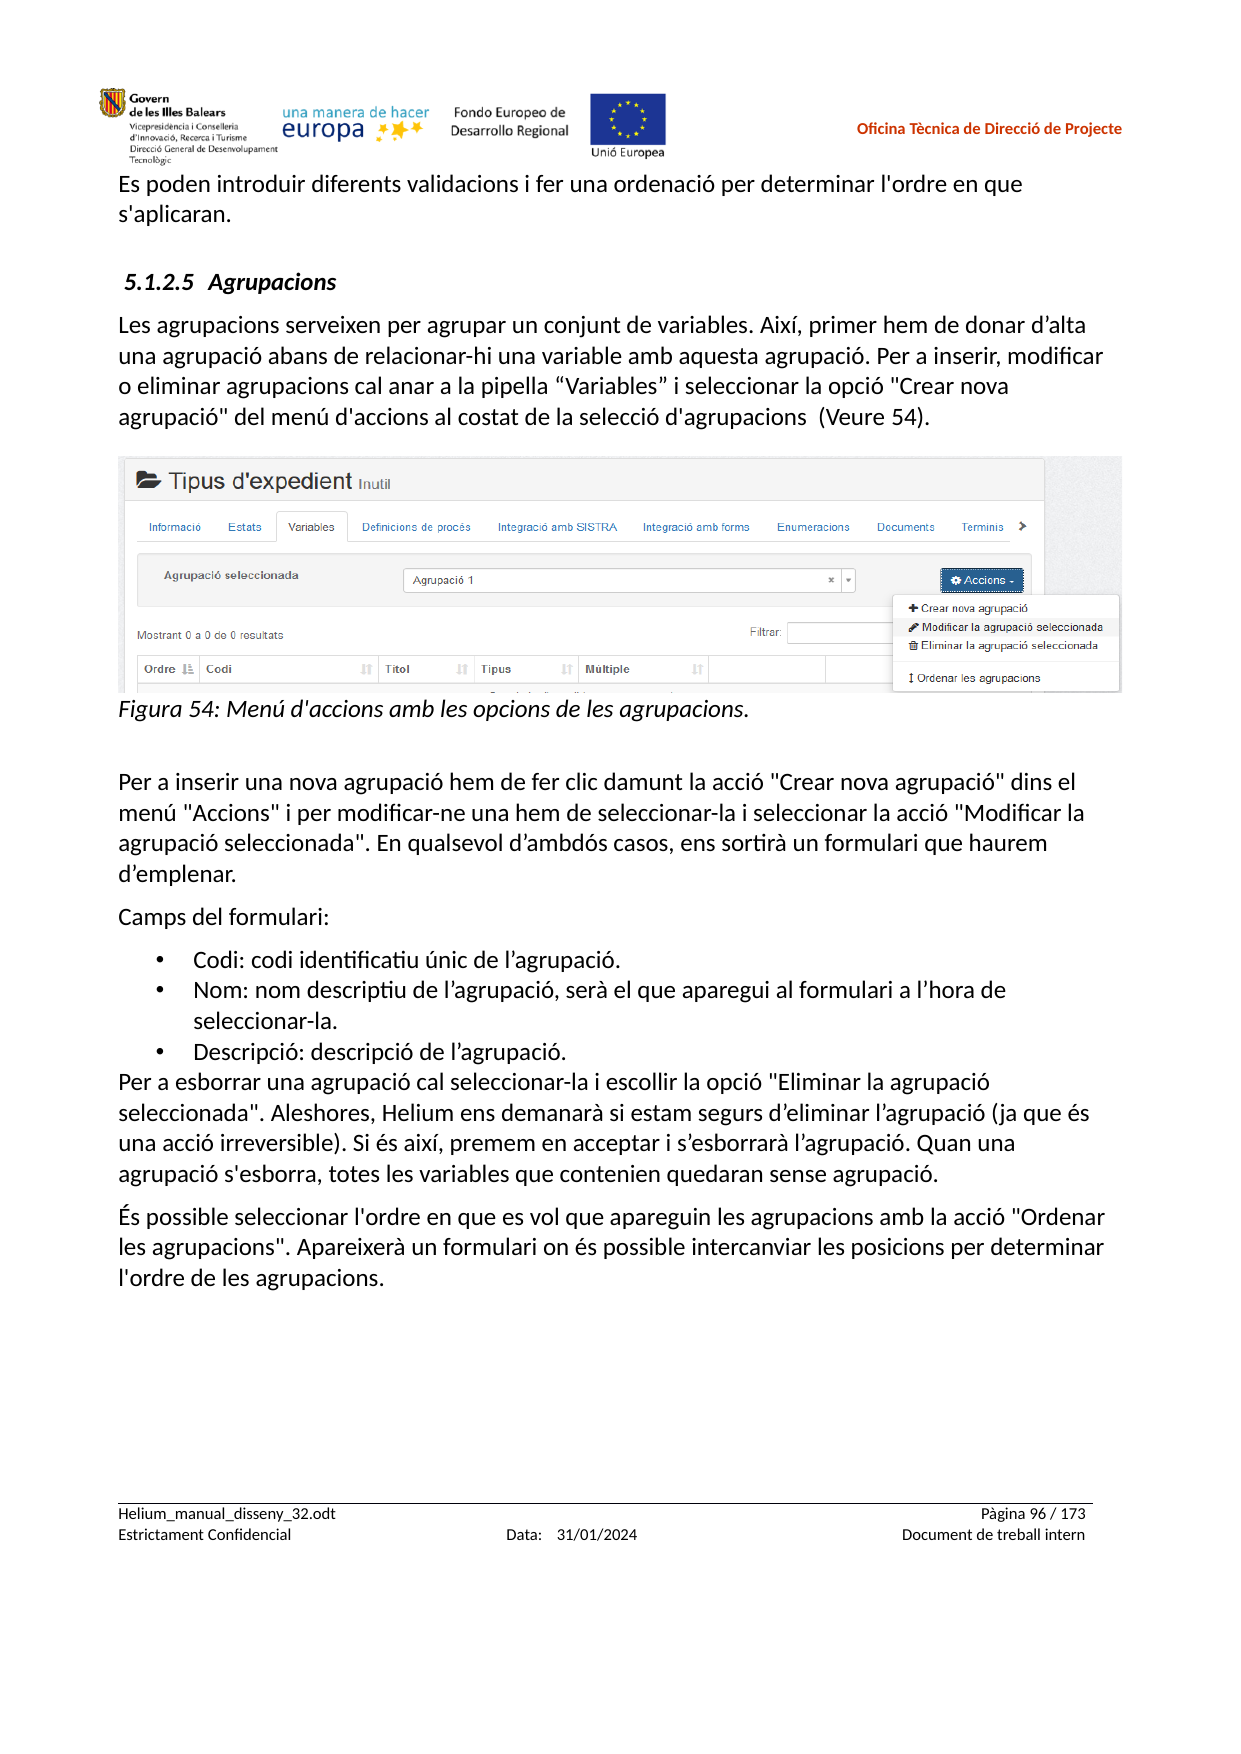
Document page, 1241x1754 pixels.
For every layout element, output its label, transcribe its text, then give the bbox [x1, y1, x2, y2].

list Descripció: descripció de l’agrupació. [156, 1036, 1122, 1066]
text Figura 54: Menú d'accions amb les opcions de les agrupacions. [118, 693, 1122, 723]
text Camps del formulari: [118, 901, 1122, 932]
text Per a inserir una nova agrupació hem de fer clic damunt la acció "Crear nova agrupació" dins el menú "Accions" i per modificar-ne una hem de seleccionar-la i seleccionar la acció "Modificar la agrupació seleccionada". En qualsevol d’ambdós casos, ens sortirà un formulari que haurem d’emplenar. [118, 767, 1122, 889]
subtitle Agrupacions [118, 266, 1122, 297]
picture [99, 87, 668, 166]
text És possible seleccionar l'ordre en que es vol que apareguin les agrupacions amb la acció "Ordenar les agrupacions". Apareixerà un formulari on és possible intercanviar les posicions per determinar l'ordre de les agrupacions. [118, 1201, 1122, 1292]
text Es poden introduir diferents validacions i fer una ordenació per determinar l'ordre en que s'aplicaran. [118, 168, 1122, 229]
list Codi: codi identificatiu únic de l’agrupació. [156, 944, 1122, 975]
text Les agrupacions serveixen per agrupar un conjunt de variables. Així, primer hem de donar d’alta una agrupació abans de relacionar-hi una variable amb aquesta agrupació. Per a inserir, modificar o eliminar agrupacions cal anar a la pipella “Variables” i seleccionar la opció "Crear nova agrupació" del menú d'accions al costat de la selecció d'agrupacions (Veure 54). [118, 309, 1122, 431]
text Per a esborrar una agrupació cal seleccionar-la i escollir la opció "Eliminar la agrupació seleccionada". Aleshores, Helium ens demanarà si estam segurs d’eliminar l’agrupació (ja que és una acció irreversible). Si és així, premem en acceptar i s’esborrarà l’agrupació. Quan una agrupació s'esborra, totes les variables que contenien quedaran sense agrupació. [118, 1066, 1122, 1188]
list Nom: nom descriptiu de l’agrupació, serà el que aparegui al formulari a l’hora de seleccionar-la. [156, 975, 1122, 1036]
